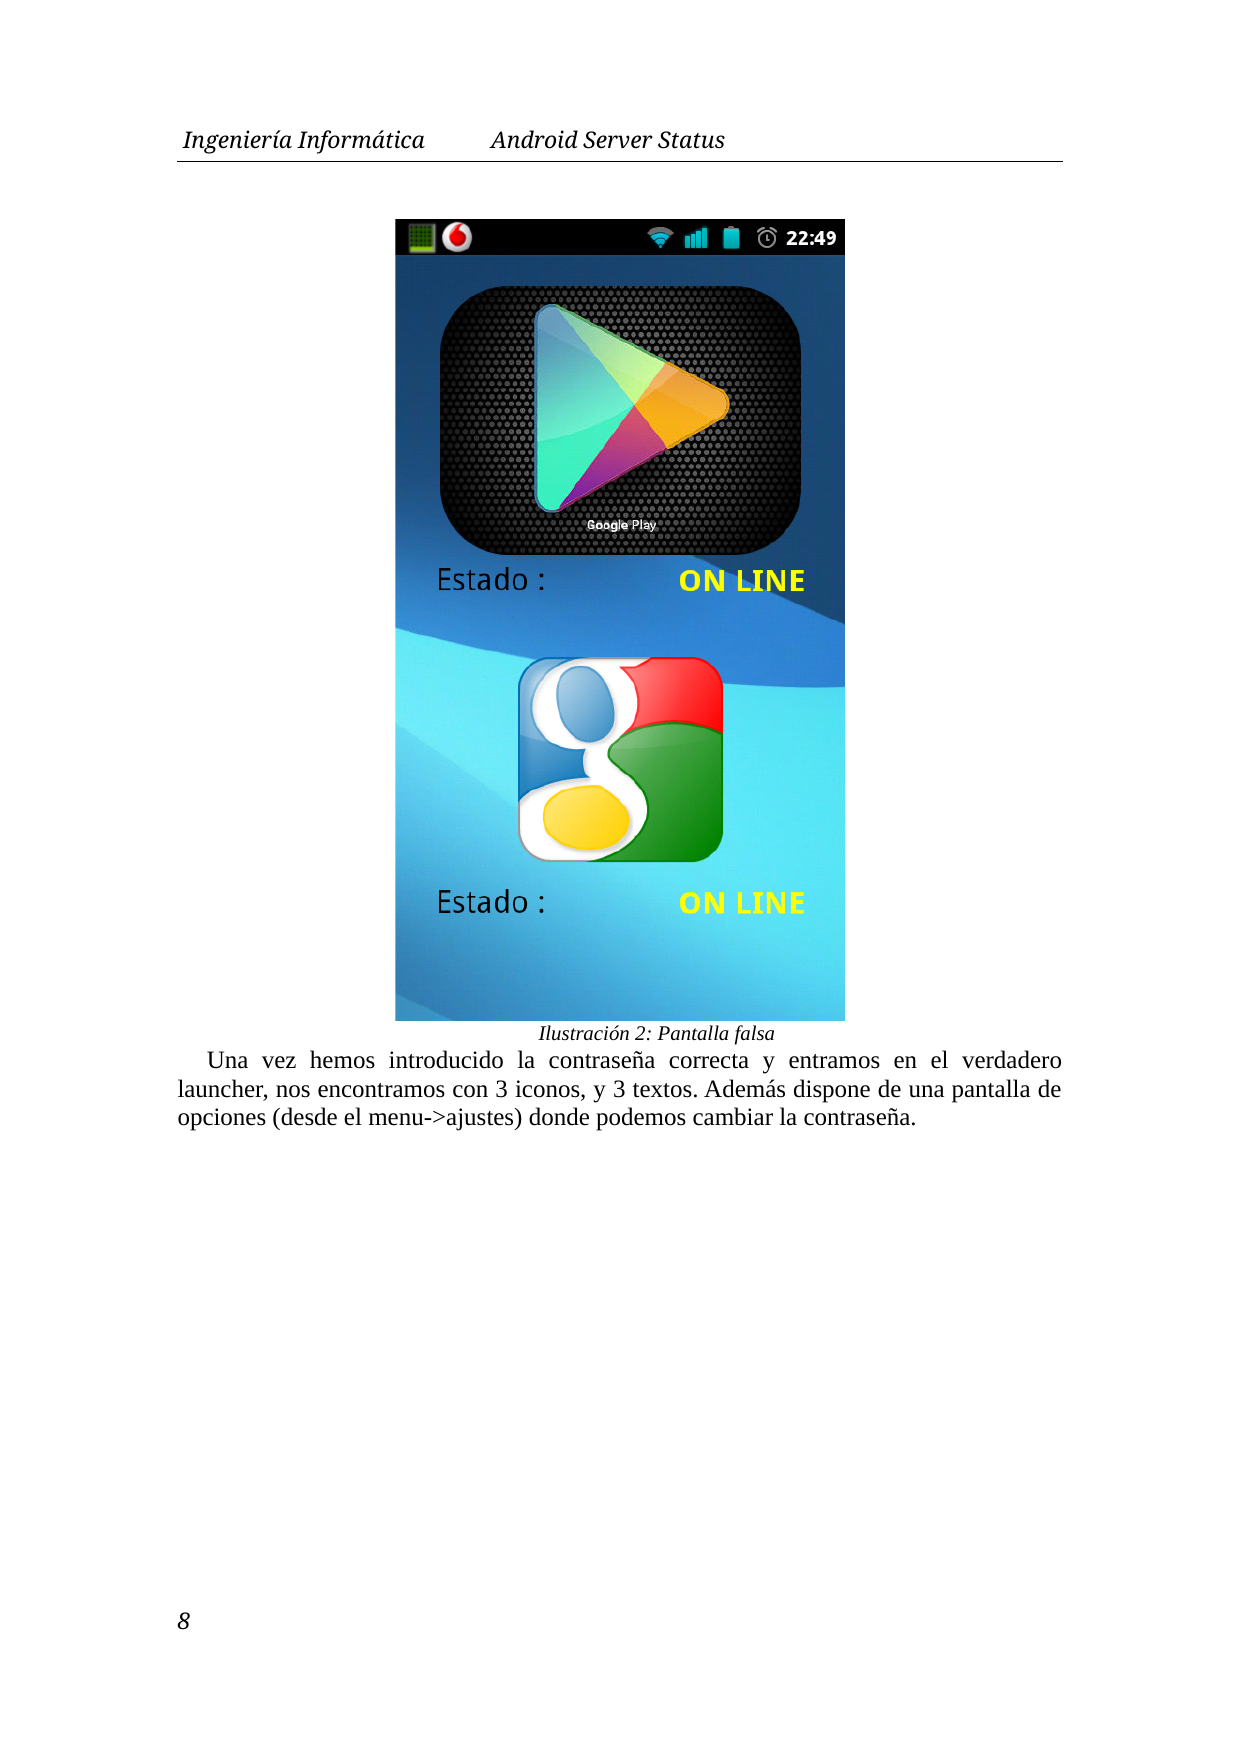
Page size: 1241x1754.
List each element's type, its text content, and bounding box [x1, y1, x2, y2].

list Ilustración 2: Pantalla falsa [215, 1021, 1063, 1045]
picture [395, 219, 845, 1021]
text Una vez hemos introducido la contraseña correcta y entramos en el verdadero launcher, nos encontramos con 3 iconos, y 3 textos. Además dispone de una pantalla de opciones (desde el menu->ajustes) donde podemos cambiar la contraseña. [177, 1045, 1063, 1131]
